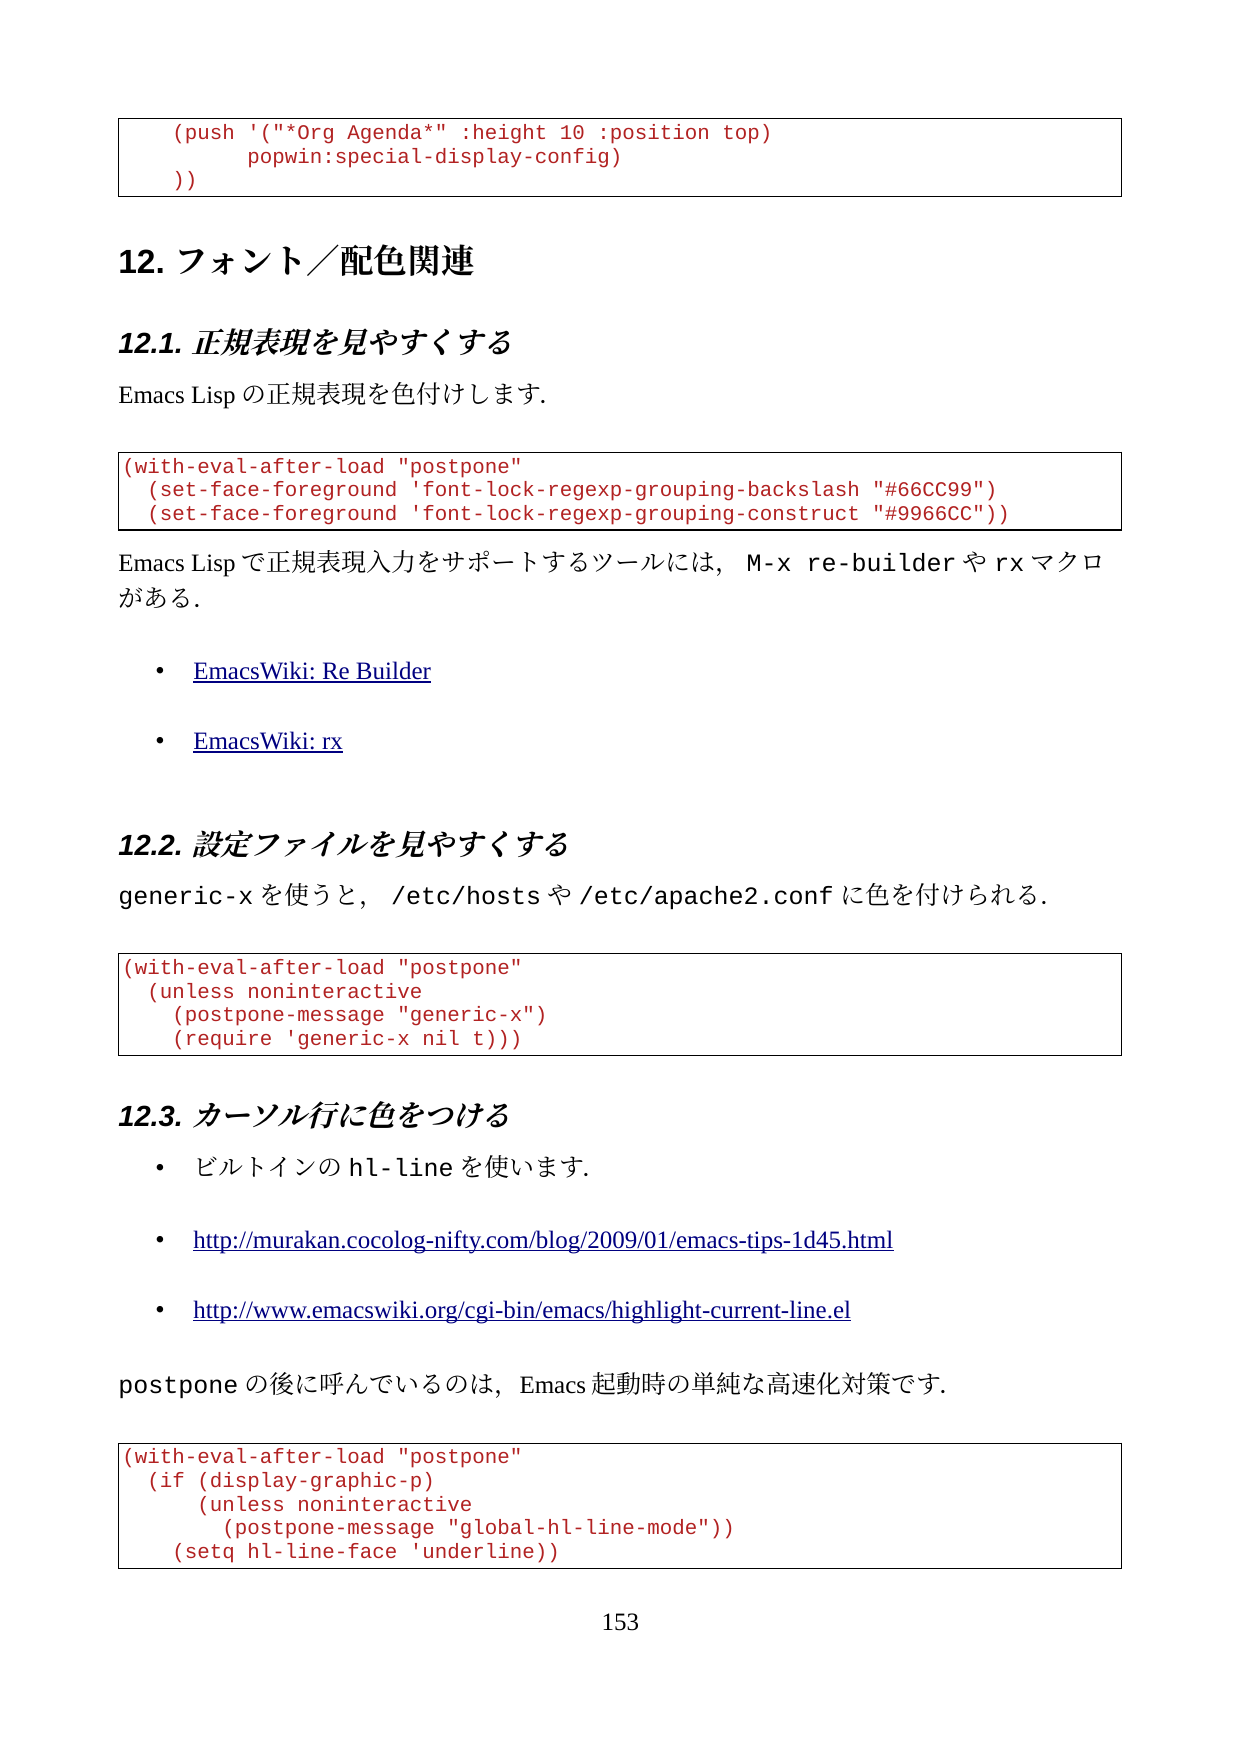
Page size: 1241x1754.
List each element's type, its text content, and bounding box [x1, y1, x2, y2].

list EmacsWiki: Re Builder [156, 656, 1122, 714]
list EmacsWiki: rx [156, 726, 1122, 784]
text (with-eval-after-load "postpone" [119, 954, 1121, 977]
text popwin:special-display-config) [119, 142, 1121, 165]
subtitle 正規表現を見やすくする [118, 320, 1122, 362]
subtitle 設定ファイルを見やすくする [118, 821, 1122, 863]
text (set-face-foreground 'font-lock-regexp-grouping-backslash "#66CC99") [119, 475, 1121, 499]
text (unless noninteractive [119, 1490, 1121, 1513]
subtitle カーソル行に色をつける [118, 1093, 1122, 1135]
text Emacs Lisp の正規表現を色付けします． [118, 374, 1122, 439]
text (with-eval-after-load "postpone" [119, 1444, 1121, 1466]
text generic-x を使うと， /etc/hosts や /etc/apache2.conf に色を付けられる． [118, 876, 1122, 941]
text (postpone-message "generic-x") [119, 1001, 1121, 1024]
text (require 'generic-x nil t))) [119, 1024, 1121, 1055]
subtitle フォント／配色関連 [118, 234, 1122, 283]
list http://www.emacswiki.org/cgi-bin/emacs/highlight-current-line.el [156, 1295, 1122, 1352]
text )) [119, 165, 1121, 196]
text (set-face-foreground 'font-lock-regexp-grouping-construct "#9966CC")) [119, 499, 1121, 529]
text (setq hl-line-face 'underline)) [119, 1537, 1121, 1568]
text Emacs Lisp で正規表現入力をサポートするツールには， M-x re-builder や rx マクロがある． [118, 543, 1122, 644]
text (unless noninteractive [119, 977, 1121, 1001]
list http://murakan.cocolog-nifty.com/blog/2009/01/emacs-tips-1d45.html [156, 1225, 1122, 1282]
text (if (display-graphic-p) [119, 1466, 1121, 1490]
text (with-eval-after-load "postpone" [119, 453, 1121, 475]
text postpone の後に呼んでいるのは，Emacs起動時の単純な高速化対策です． [118, 1365, 1122, 1430]
text (push '("*Org Agenda*" :height 10 :position top) [119, 119, 1121, 142]
list ビルトインの hl-line を使います． [156, 1147, 1122, 1212]
text (postpone-message "global-hl-line-mode")) [119, 1513, 1121, 1537]
